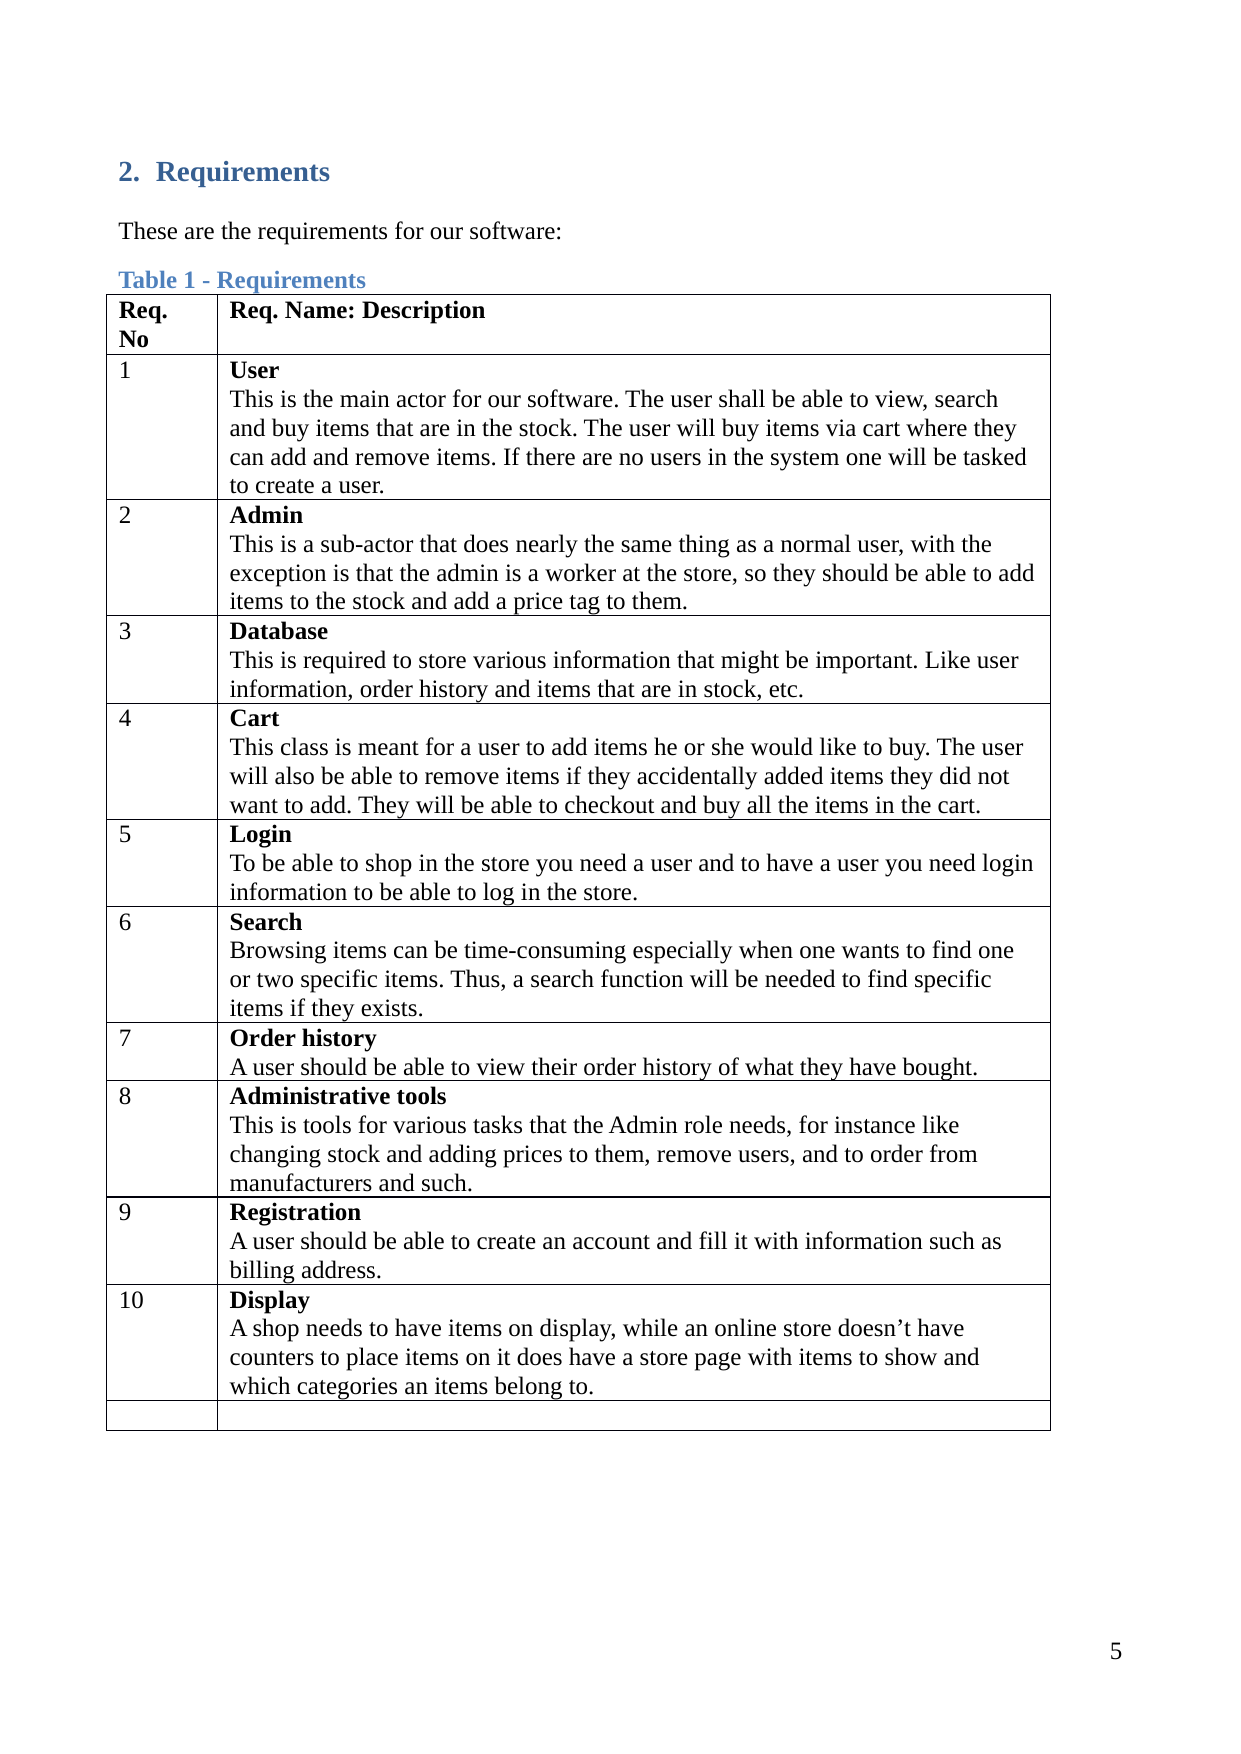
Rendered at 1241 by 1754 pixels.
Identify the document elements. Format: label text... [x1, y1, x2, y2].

table_cell 1 [107, 355, 217, 499]
subtitle Requirements [118, 154, 1122, 187]
table_header Req. Name: Description [218, 295, 1050, 354]
table_cell Admin This is a sub-actor that does nearly the same thing as a normal user, with the exception is that the admin is a worker at the store, so they should be able to add items to the stock and add a price tag to them. [218, 500, 1050, 615]
table_cell [218, 1401, 1050, 1430]
table_cell Cart This class is meant for a user to add items he or she would like to buy. The user will also be able to remove items if they accidentally added items they did not want to add. They will be able to checkout and buy all the items in the cart. [218, 704, 1050, 818]
text These are the requirements for our software: [118, 216, 1122, 245]
table_cell User This is the main actor for our software. The user shall be able to view, search and buy items that are in the stock. The user will buy items via cart where they can add and remove items. If there are no users in the system one will be tasked to create a user. [218, 355, 1050, 499]
table_cell 3 [107, 616, 217, 702]
table_cell 7 [107, 1023, 217, 1080]
table_cell Registration A user should be able to create an account and fill it with information such as billing address. [218, 1198, 1050, 1284]
table_cell Administrative tools This is tools for various tasks that the Admin role needs, for instance like changing stock and adding prices to them, remove users, and to order from manufacturers and such. [218, 1081, 1050, 1196]
table_cell Login To be able to shop in the store you need a user and to have a user you need login information to be able to log in the store. [218, 820, 1050, 906]
table_cell Display A shop needs to have items on display, while an online store doesn’t have counters to place items on it does have a store page with items to show and which categories an items belong to. [218, 1285, 1050, 1400]
table_cell Search Browsing items can be time-consuming especially when one wants to find one or two specific items. Thus, a search function will be needed to find specific items if they exists. [218, 907, 1050, 1022]
table_cell 2 [107, 500, 217, 615]
table_cell Order history A user should be able to view their order history of what they have bought. [218, 1023, 1050, 1080]
table_cell 9 [107, 1198, 217, 1284]
table_cell 5 [107, 820, 217, 906]
subtitle Table 1 - Requirements [118, 266, 1122, 294]
table_cell 4 [107, 704, 217, 818]
table_cell [107, 1401, 217, 1430]
table_cell 6 [107, 907, 217, 1022]
table_cell 8 [107, 1081, 217, 1196]
table_cell Database This is required to store various information that might be important. Like user information, order history and items that are in stock, etc. [218, 616, 1050, 702]
table_cell 10 [107, 1285, 217, 1400]
table_header Req. No [107, 295, 217, 354]
